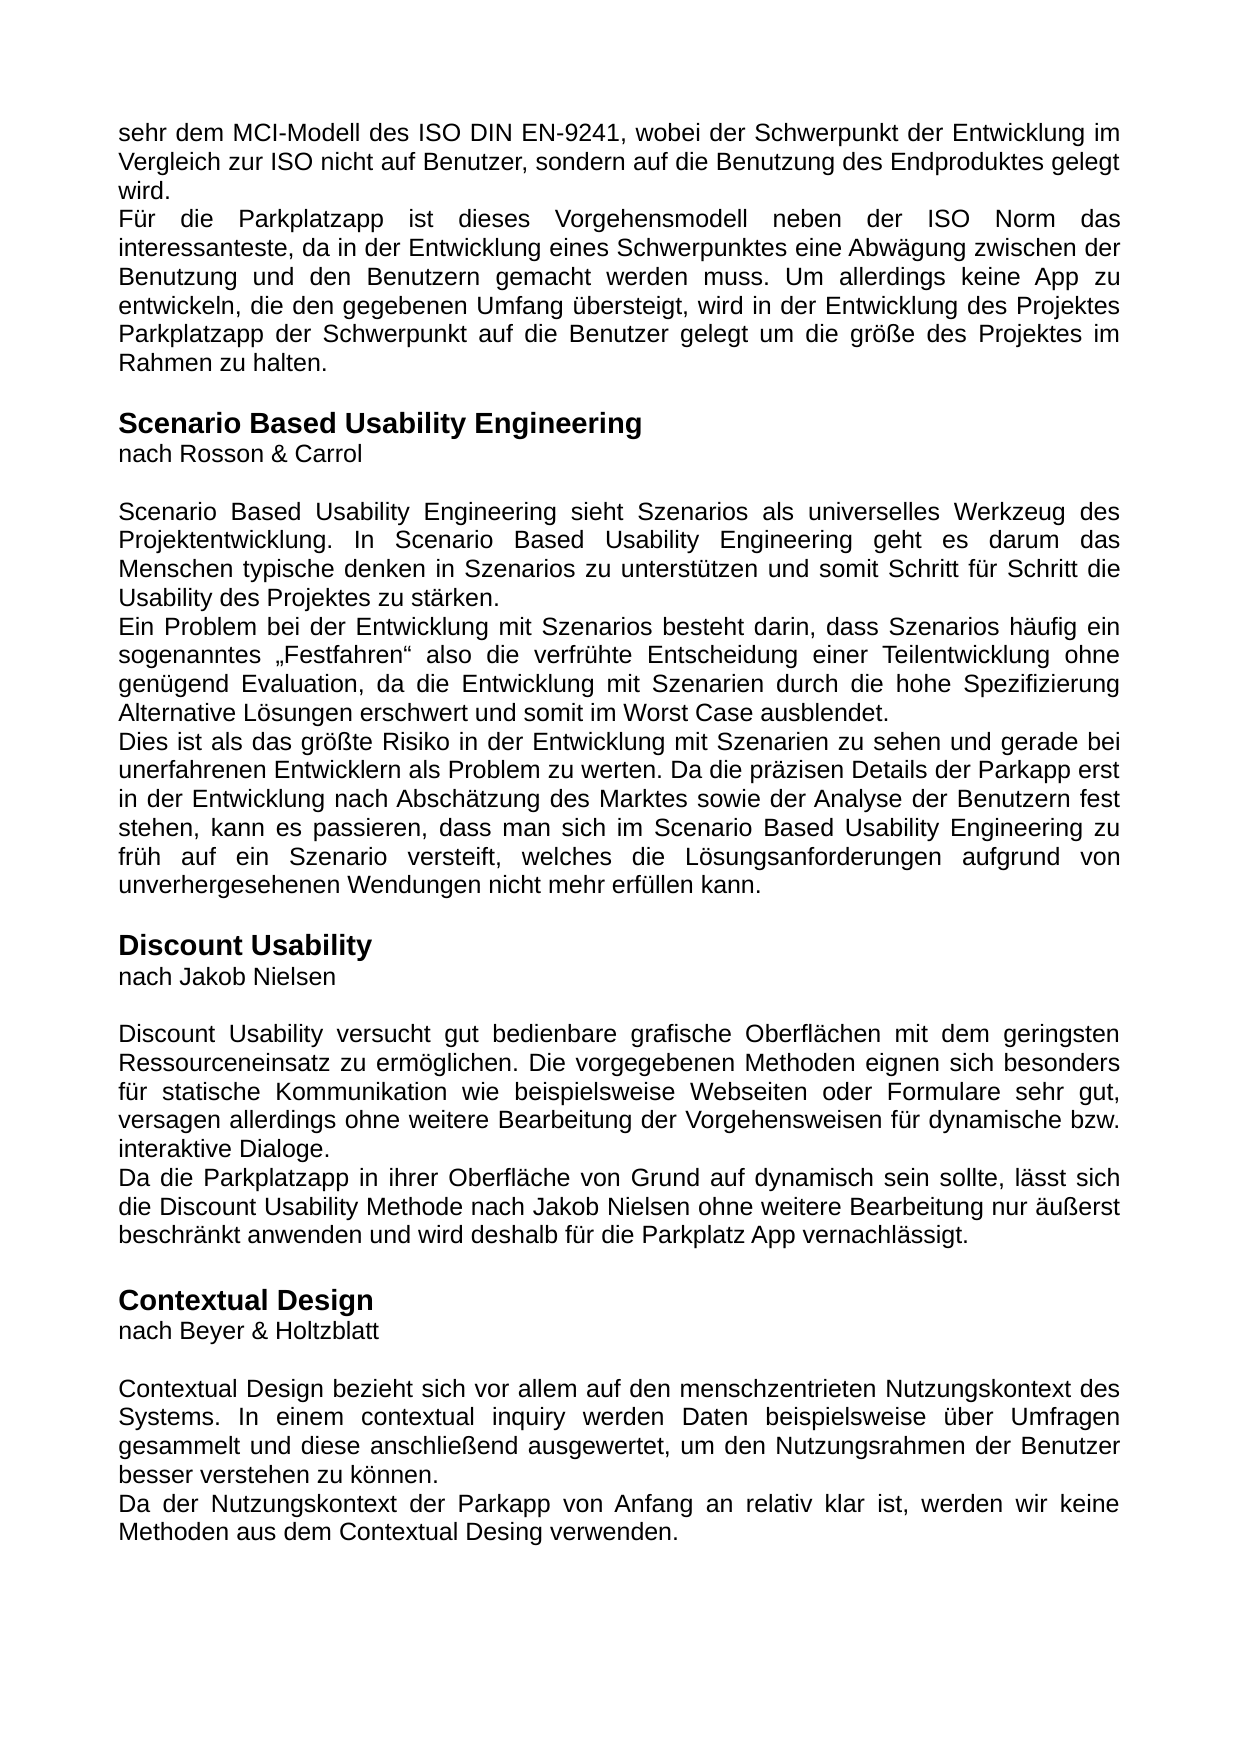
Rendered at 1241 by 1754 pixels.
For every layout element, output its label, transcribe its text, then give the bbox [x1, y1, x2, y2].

text Da der Nutzungskontext der Parkapp von Anfang an relativ klar ist, werden wir keine Methoden aus dem Contextual Desing verwenden. [118, 1488, 1122, 1546]
text nach Jakob Nielsen [118, 961, 1122, 990]
text Contextual Design bezieht sich vor allem auf den menschzentrieten Nutzungskontext des Systems. In einem contextual inquiry werden Daten beispielsweise über Umfragen gesammelt und diese anschließend ausgewertet, um den Nutzungsrahmen der Benutzer besser verstehen zu können. [118, 1373, 1122, 1488]
text sehr dem MCI-Modell des ISO DIN EN-9241, wobei der Schwerpunkt der Entwicklung im Vergleich zur ISO nicht auf Benutzer, sondern auf die Benutzung des Endproduktes gelegt wird. [118, 118, 1122, 204]
text nach Rosson & Carrol [118, 439, 1122, 468]
text nach Beyer & Holtzblatt [118, 1316, 1122, 1345]
text Contextual Design [118, 1282, 1122, 1316]
text Für die Parkplatzapp ist dieses Vorgehensmodell neben der ISO Norm das interessanteste, da in der Entwicklung eines Schwerpunktes eine Abwägung zwischen der Benutzung und den Benutzern gemacht werden muss. Um allerdings keine App zu entwickeln, die den gegebenen Umfang übersteigt, wird in der Entwicklung des Projektes Parkplatzapp der Schwerpunkt auf die Benutzer gelegt um die größe des Projektes im Rahmen zu halten. [118, 204, 1122, 377]
text Scenario Based Usability Engineering sieht Szenarios als universelles Werkzeug des Projektentwicklung. In Scenario Based Usability Engineering geht es darum das Menschen typische denken in Szenarios zu unterstützen und somit Schritt für Schritt die Usability des Projektes zu stärken. [118, 497, 1122, 612]
text Discount Usability [118, 928, 1122, 961]
text Ein Problem bei der Entwicklung mit Szenarios besteht darin, dass Szenarios häufig ein sogenanntes „Festfahren“ also die verfrühte Entscheidung einer Teilentwicklung ohne genügend Evaluation, da die Entwicklung mit Szenarien durch die hohe Spezifizierung Alternative Lösungen erschwert und somit im Worst Case ausblendet. [118, 612, 1122, 727]
text Scenario Based Usability Engineering [118, 406, 1122, 439]
text Da die Parkplatzapp in ihrer Oberfläche von Grund auf dynamisch sein sollte, lässt sich die Discount Usability Methode nach Jakob Nielsen ohne weitere Bearbeitung nur äußerst beschränkt anwenden und wird deshalb für die Parkplatz App vernachlässigt. [118, 1163, 1122, 1249]
text Discount Usability versucht gut bedienbare grafische Oberflächen mit dem geringsten Ressourceneinsatz zu ermöglichen. Die vorgegebenen Methoden eignen sich besonders für statische Kommunikation wie beispielsweise Webseiten oder Formulare sehr gut, versagen allerdings ohne weitere Bearbeitung der Vorgehensweisen für dynamische bzw. interaktive Dialoge. [118, 1019, 1122, 1163]
text Dies ist als das größte Risiko in der Entwicklung mit Szenarien zu sehen und gerade bei unerfahrenen Entwicklern als Problem zu werten. Da die präzisen Details der Parkapp erst in der Entwicklung nach Abschätzung des Marktes sowie der Analyse der Benutzern fest stehen, kann es passieren, dass man sich im Scenario Based Usability Engineering zu früh auf ein Szenario versteift, welches die Lösungsanforderungen aufgrund von unverhergesehenen Wendungen nicht mehr erfüllen kann. [118, 727, 1122, 899]
